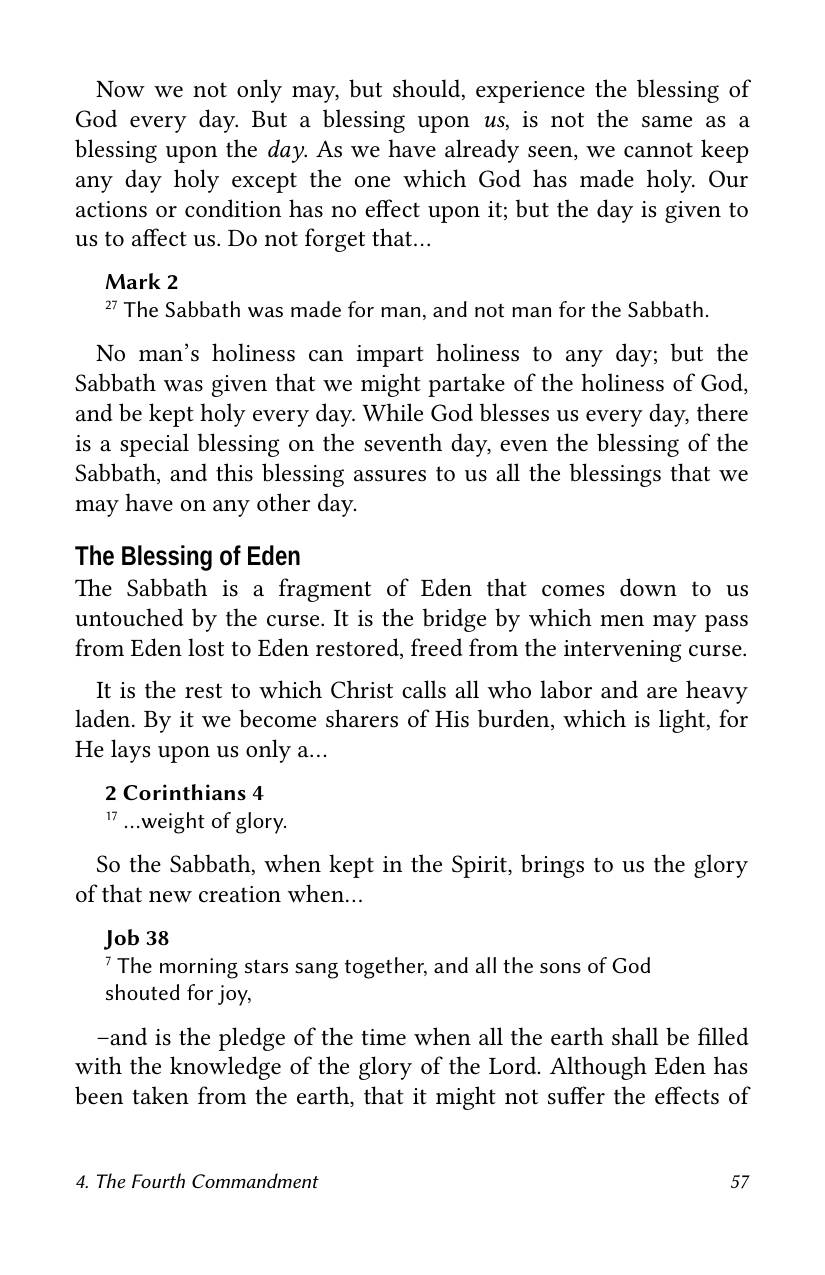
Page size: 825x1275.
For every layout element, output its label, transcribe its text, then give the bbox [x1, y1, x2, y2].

subtitle The Blessing of Eden [75, 540, 750, 571]
text The Sabbath is a fragment of Eden that comes down to us untouched by the curse. It is the bridge by which men may pass from Eden lost to Eden restored, freed from the intervening curse. [75, 574, 750, 662]
text Mark 2 [105, 269, 750, 296]
text So the Sabbath, when kept in the Spirit, brings to us the glory of that new creation when… [75, 850, 750, 909]
text 17 ...weight of glory. [105, 808, 720, 834]
text It is the rest to which Christ calls all who labor and are heavy laden. By it we become sharers of His burden, which is light, for He lays upon us only a… [75, 676, 750, 764]
text 2 Corinthians 4 [105, 780, 750, 806]
text Job 38 [105, 925, 750, 951]
text Now we not only may, but should, experience the blessing of God every day. But a blessing upon us, is not the same as a blessing upon the day. As we have already seen, we cannot keep any day holy except the one which God has made holy. Our actions or condition has no effect upon it; but the day is given to us to affect us. Do not forget that… [75, 75, 750, 253]
text No man’s holiness can impart holiness to any day; but the Sabbath was given that we might partake of the holiness of God, and be kept holy every day. While God blesses us every day, there is a special blessing on the seventh day, even the blessing of the Sabbath, and this blessing assures to us all the blessings that we may have on any other day. [75, 339, 750, 517]
text 27 The Sabbath was made for man, and not man for the Sabbath. [105, 297, 720, 323]
text 7 The morning stars sang together, and all the sons of God shouted for joy, [105, 953, 720, 1006]
text –and is the pledge of the time when all the earth shall be filled with the knowledge of the glory of the Lord. Although Eden has been taken from the earth, that it might not suffer the effects of [75, 1022, 750, 1111]
